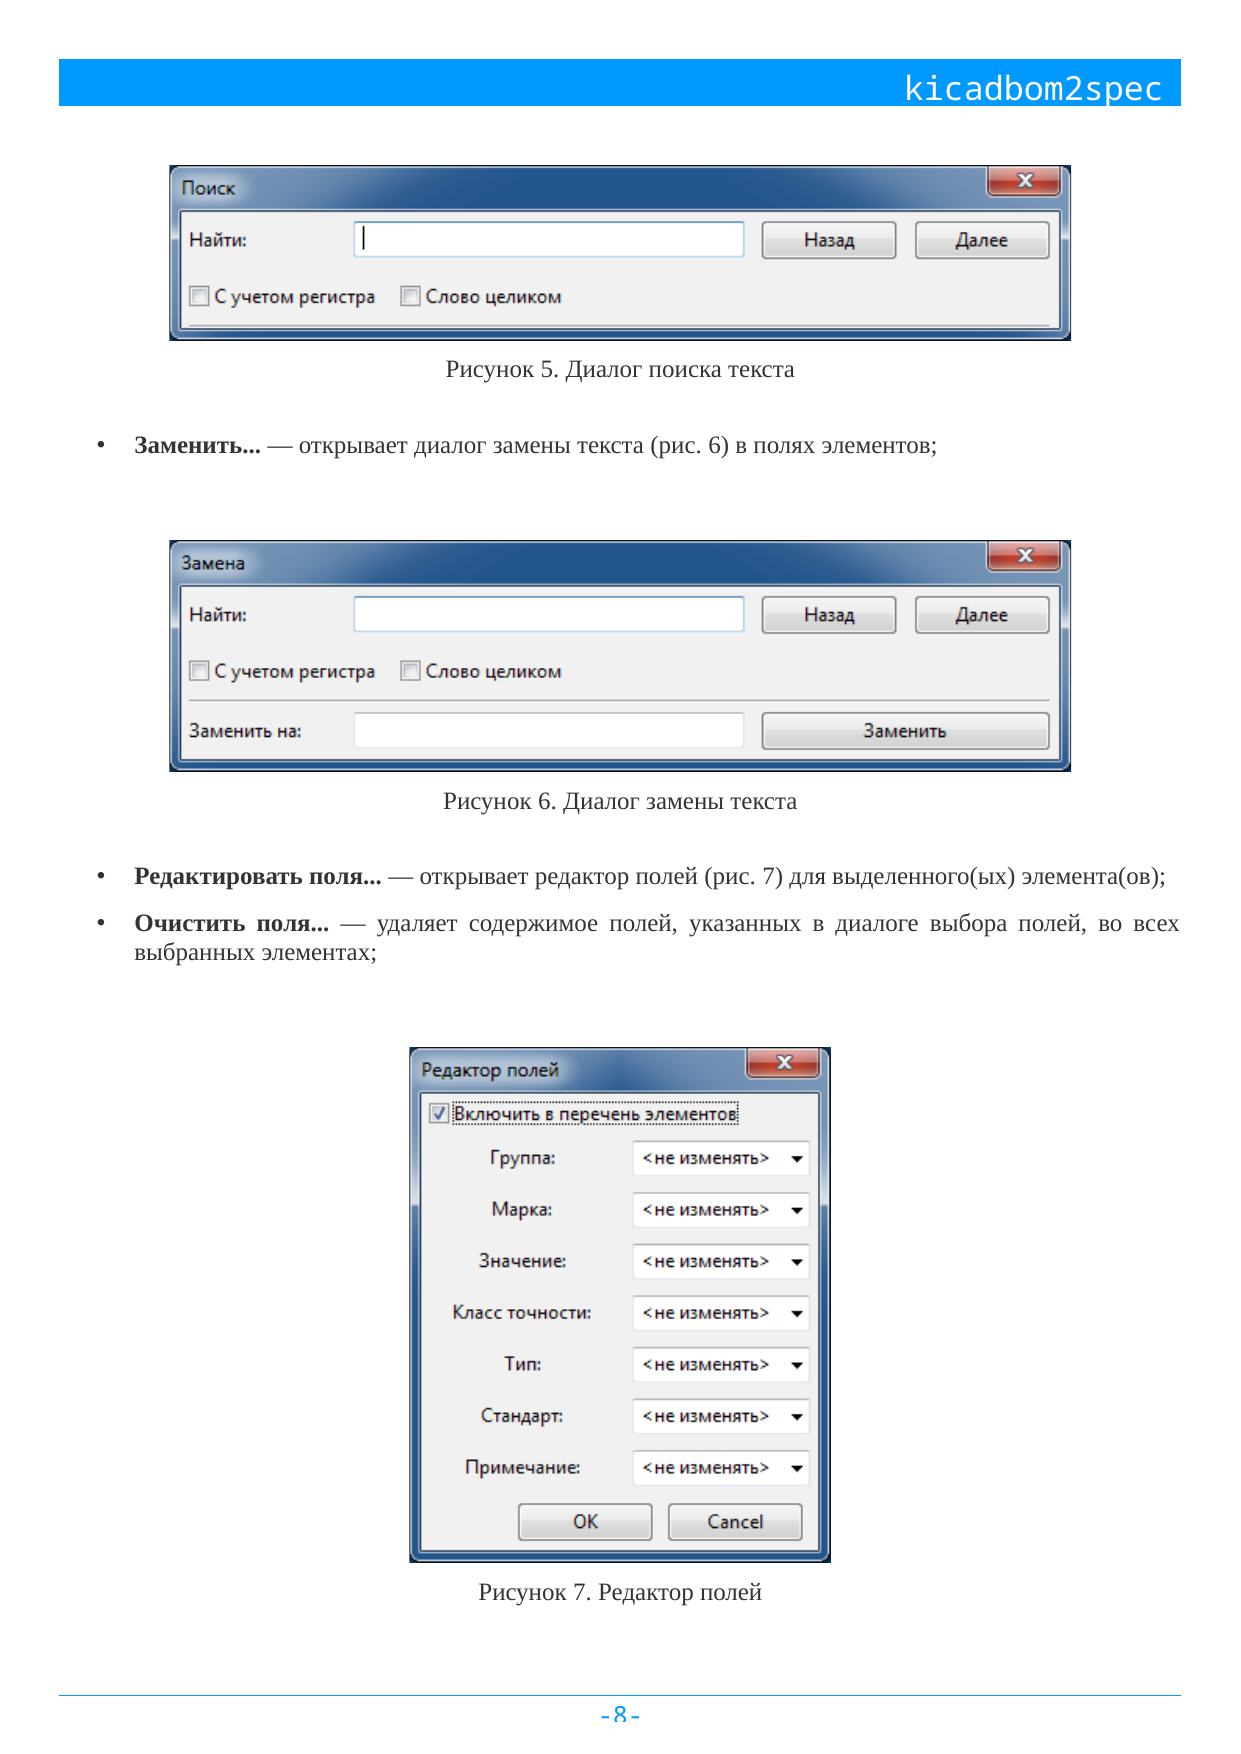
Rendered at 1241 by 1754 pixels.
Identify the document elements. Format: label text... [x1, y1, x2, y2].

text Рисунок 5. Диалог поиска текста [155, 341, 1085, 383]
text Рисунок 6. Диалог замены текста [160, 772, 1080, 815]
picture [409, 1047, 831, 1563]
list Редактировать поля... — открывает редактор полей (рис. 7) для выделенного(ых) элемента(ов); [97, 861, 1181, 890]
list Заменить... — открывает диалог замены текста (рис. 6) в полях элементов; [97, 430, 1181, 458]
list Очистить поля... — удаляет содержимое полей, указанных в диалоге выбора полей, во всех выбранных элементах; [97, 908, 1181, 965]
text Рисунок 7. Редактор полей [377, 1563, 863, 1606]
picture [169, 165, 1072, 341]
picture [169, 540, 1072, 772]
